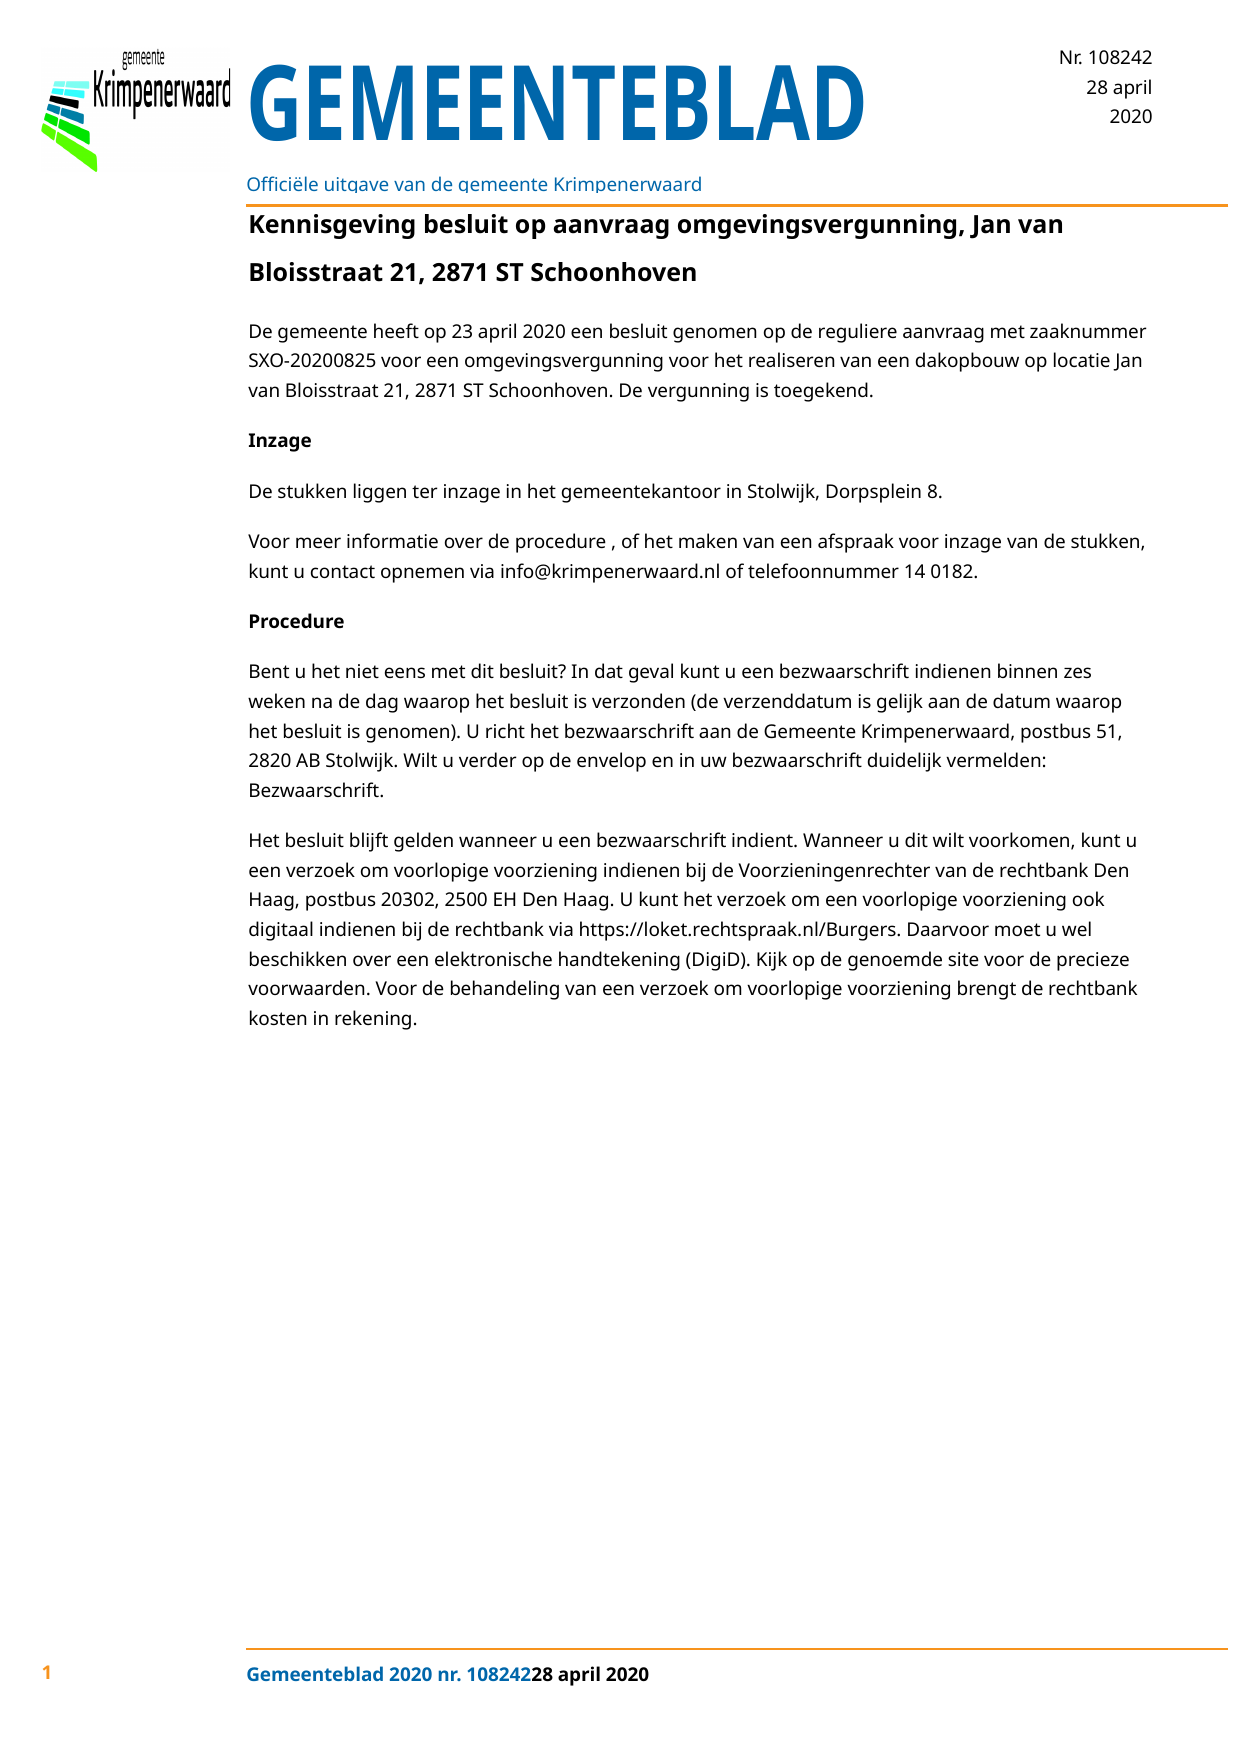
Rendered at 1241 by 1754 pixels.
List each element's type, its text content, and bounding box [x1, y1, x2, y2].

text Het besluit blijft gelden wanneer u een bezwaarschrift indient. Wanneer u dit wilt voorkomen, kunt u een verzoek om voorlopige voorziening indienen bij de Voorzieningenrechter van de rechtbank Den Haag, postbus 20302, 2500 EH Den Haag. U kunt het verzoek om een voorlopige voorziening ook digitaal indienen bij de rechtbank via https://loket.rechtspraak.nl/Burgers. Daarvoor moet u wel beschikken over een elektronische handtekening (DigiD). Kijk op de genoemde site voor de precieze voorwaarden. Voor de behandeling van een verzoek om voorlopige voorziening brengt de rechtbank kosten in rekening. [248, 827, 1152, 1031]
text Bent u het niet eens met dit besluit? In dat geval kunt u een bezwaarschrift indienen binnen zes weken na de dag waarop het besluit is verzonden (de verzenddatum is gelijk aan de datum waarop het besluit is genomen). U richt het bezwaarschrift aan de Gemeente Krimpenerwaard, postbus 51, 2820 AB Stolwijk. Wilt u verder op de envelop en in uw bezwaarschrift duidelijk vermelden: Bezwaarschrift. [248, 659, 1152, 803]
text Inzage [248, 427, 1152, 453]
text Procedure [248, 608, 1152, 634]
picture [41, 47, 231, 172]
text Voor meer informatie over de procedure , of het maken van een afspraak voor inzage van de stukken, kunt u contact opnemen via info@krimpenerwaard.nl of telefoonnummer 14 0182. [248, 528, 1152, 584]
text De stukken liggen ter inzage in het gemeentekantoor in Stolwijk, Dorpsplein 8. [248, 478, 1152, 504]
text De gemeente heeft op 23 april 2020 een besluit genomen op de reguliere aanvraag met zaaknummer SXO-20200825 voor een omgevingsvergunning voor het realiseren van een dakopbouw op locatie Jan van Bloisstraat 21, 2871 ST Schoonhoven. De vergunning is toegekend. [248, 318, 1152, 403]
text Kennisgeving besluit op aanvraag omgevingsvergunning, Jan van Bloisstraat 21, 2871 ST Schoonhoven [248, 207, 1152, 288]
